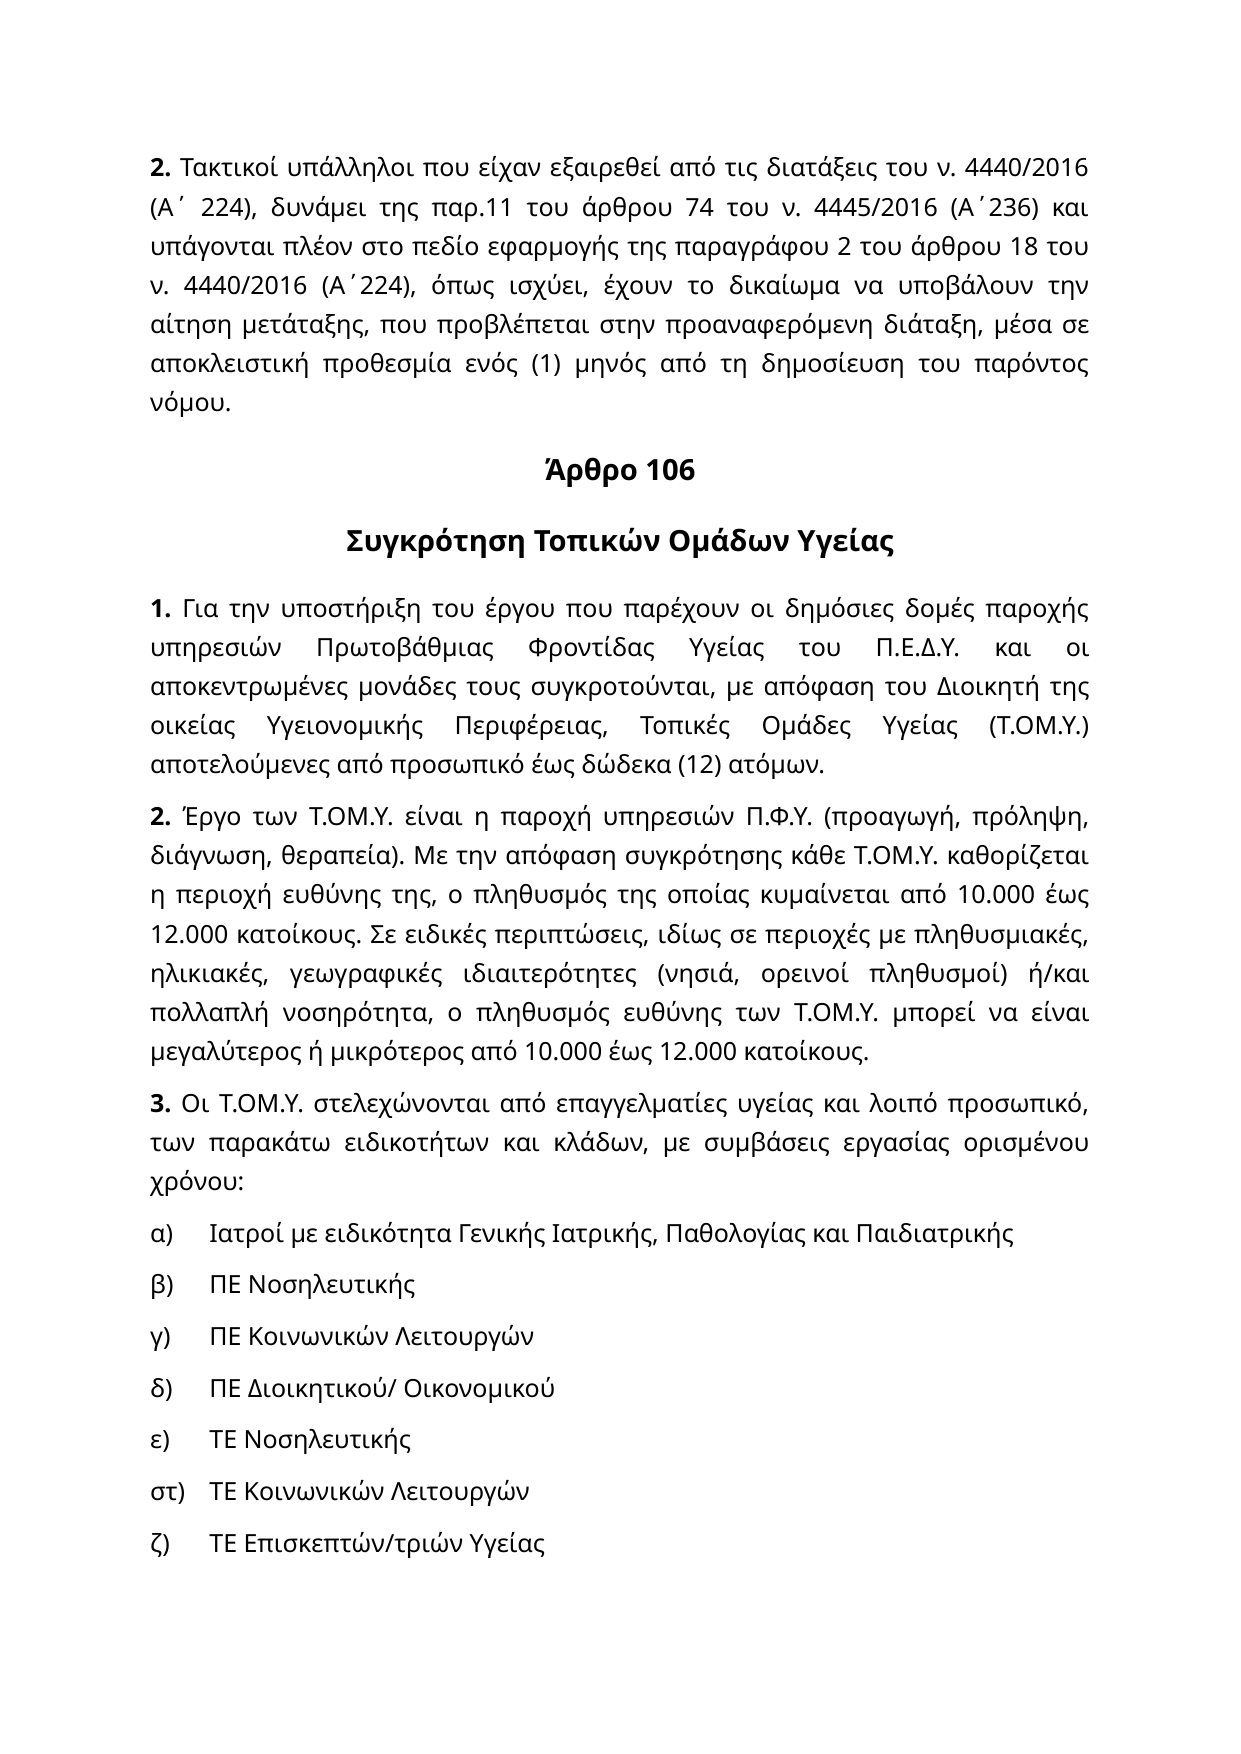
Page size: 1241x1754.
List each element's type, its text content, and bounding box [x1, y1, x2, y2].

subtitle Άρθρο 106 [150, 449, 1090, 489]
list ζ) ΤΕ Επισκεπτών/τριών Υγείας [150, 1525, 1090, 1559]
subtitle Συγκρότηση Τοπικών Ομάδων Υγείας [150, 520, 1090, 559]
list β) ΠΕ Νοσηλευτικής [150, 1267, 1090, 1301]
list α) Ιατροί με ειδικότητα Γενικής Ιατρικής, Παθολογίας και Παιδιατρικής [150, 1215, 1090, 1249]
text 3. Οι Τ.ΟΜ.Υ. στελεχώνονται από επαγγελματίες υγείας και λοιπό προσωπικό, των παρακάτω ειδικοτήτων και κλάδων, με συμβάσεις εργασίας ορισμένου χρόνου: [150, 1085, 1090, 1198]
list γ) ΠΕ Κοινωνικών Λειτουργών [150, 1319, 1090, 1353]
text 1. Για την υποστήριξη του έργου που παρέχουν οι δημόσιες δομές παροχής υπηρεσιών Πρωτοβάθμιας Φροντίδας Υγείας του Π.Ε.Δ.Υ. και οι αποκεντρωμένες μονάδες τους συγκροτούνται, με απόφαση του Διοικητή της οικείας Υγειονομικής Περιφέρειας, Τοπικές Ομάδες Υγείας (Τ.ΟΜ.Υ.) αποτελούμενες από προσωπικό έως δώδεκα (12) ατόμων. [150, 590, 1090, 781]
list στ) ΤΕ Κοινωνικών Λειτουργών [150, 1474, 1090, 1508]
list δ) ΠΕ Διοικητικού/ Οικονομικού [150, 1370, 1090, 1404]
list ε) ΤΕ Νοσηλευτικής [150, 1422, 1090, 1456]
text 2. Έργο των Τ.ΟΜ.Υ. είναι η παροχή υπηρεσιών Π.Φ.Υ. (προαγωγή, πρόληψη, διάγνωση, θεραπεία). Με την απόφαση συγκρότησης κάθε Τ.ΟΜ.Υ. καθορίζεται η περιοχή ευθύνης της, ο πληθυσμός της οποίας κυμαίνεται από 10.000 έως 12.000 κατοίκους. Σε ειδικές περιπτώσεις, ιδίως σε περιοχές με πληθυσμιακές, ηλικιακές, γεωγραφικές ιδιαιτερότητες (νησιά, ορεινοί πληθυσμοί) ή/και πολλαπλή νοσηρότητα, ο πληθυσμός ευθύνης των Τ.ΟΜ.Υ. μπορεί να είναι μεγαλύτερος ή μικρότερος από 10.000 έως 12.000 κατοίκους. [150, 799, 1090, 1068]
text 2. Τακτικοί υπάλληλοι που είχαν εξαιρεθεί από τις διατάξεις του ν. 4440/2016 (Α΄ 224), δυνάμει της παρ.11 του άρθρου 74 του ν. 4445/2016 (Α΄236) και υπάγονται πλέον στο πεδίο εφαρμογής της παραγράφου 2 του άρθρου 18 του ν. 4440/2016 (Α΄224), όπως ισχύει, έχουν το δικαίωμα να υποβάλουν την αίτηση μετάταξης, που προβλέπεται στην προαναφερόμενη διάταξη, μέσα σε αποκλειστική προθεσμία ενός (1) μηνός από τη δημοσίευση του παρόντος νόμου. [150, 150, 1090, 419]
